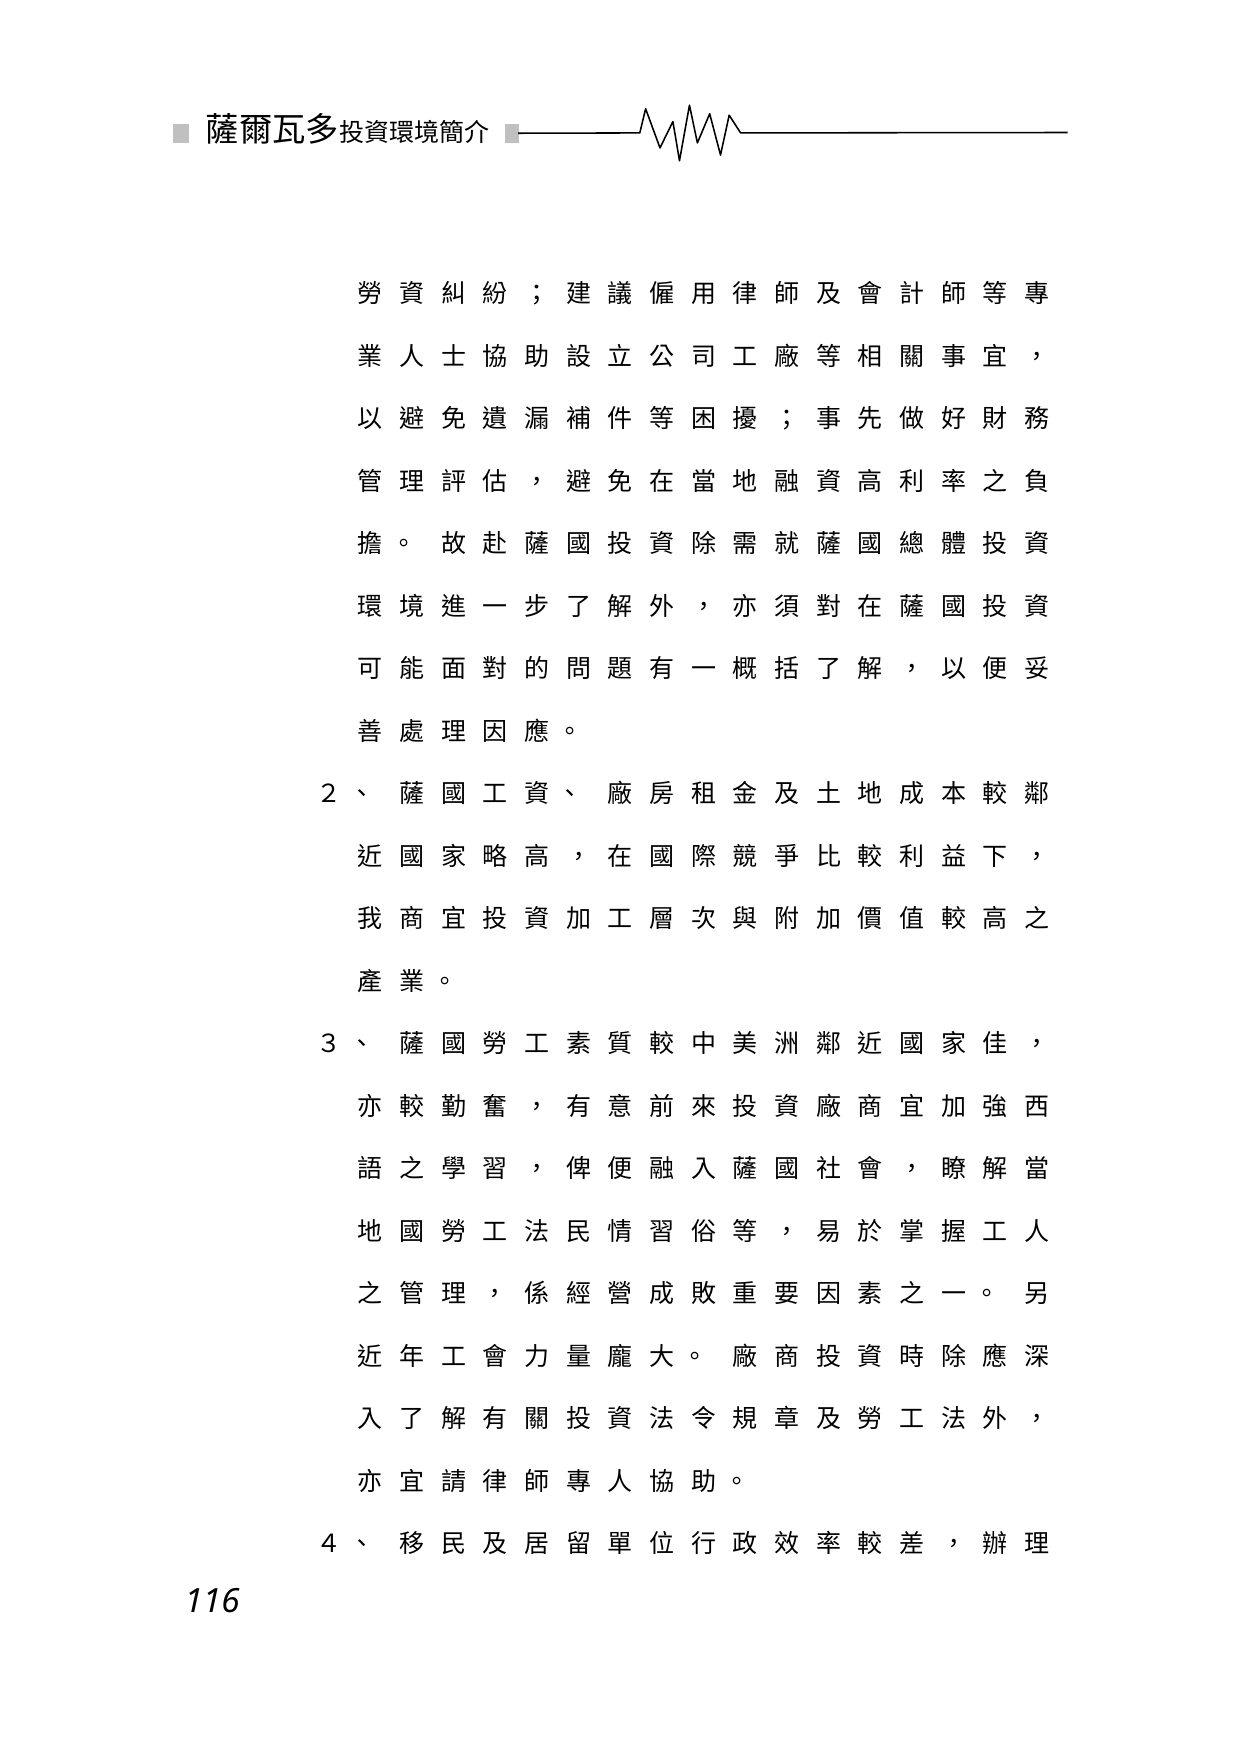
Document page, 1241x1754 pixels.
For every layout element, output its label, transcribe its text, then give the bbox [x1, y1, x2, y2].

text 勞資糾紛；建議僱用律師及會計師等專業人士協助設立公司工廠等相關事宜，以避免遺漏補件等困擾；事先做好財務管理評估，避免在當地融資高利率之負擔。故赴薩國投資除需就薩國總體投資環境進一步了解外，亦須對在薩國投資可能面對的問題有一概括了解，以便妥善處理因應。 [281, 250, 1058, 750]
text ２、薩國工資、廠房租金及土地成本較鄰近國家略高，在國際競爭比較利益下，我商宜投資加工層次與附加價值較高之產業。 [281, 750, 1058, 1000]
text ３、薩國勞工素質較中美洲鄰近國家佳，亦較勤奮，有意前來投資廠商宜加強西語之學習，俾便融入薩國社會，瞭解當地國勞工法民情習俗等，易於掌握工人之管理，係經營成敗重要因素之一。另近年工會力量龐大。廠商投資時除應深入了解有關投資法令規章及勞工法外，亦宜請律師專人協助。 [281, 1000, 1058, 1500]
text ４、移民及居留單位行政效率較差，辦理 [281, 1500, 1058, 1563]
